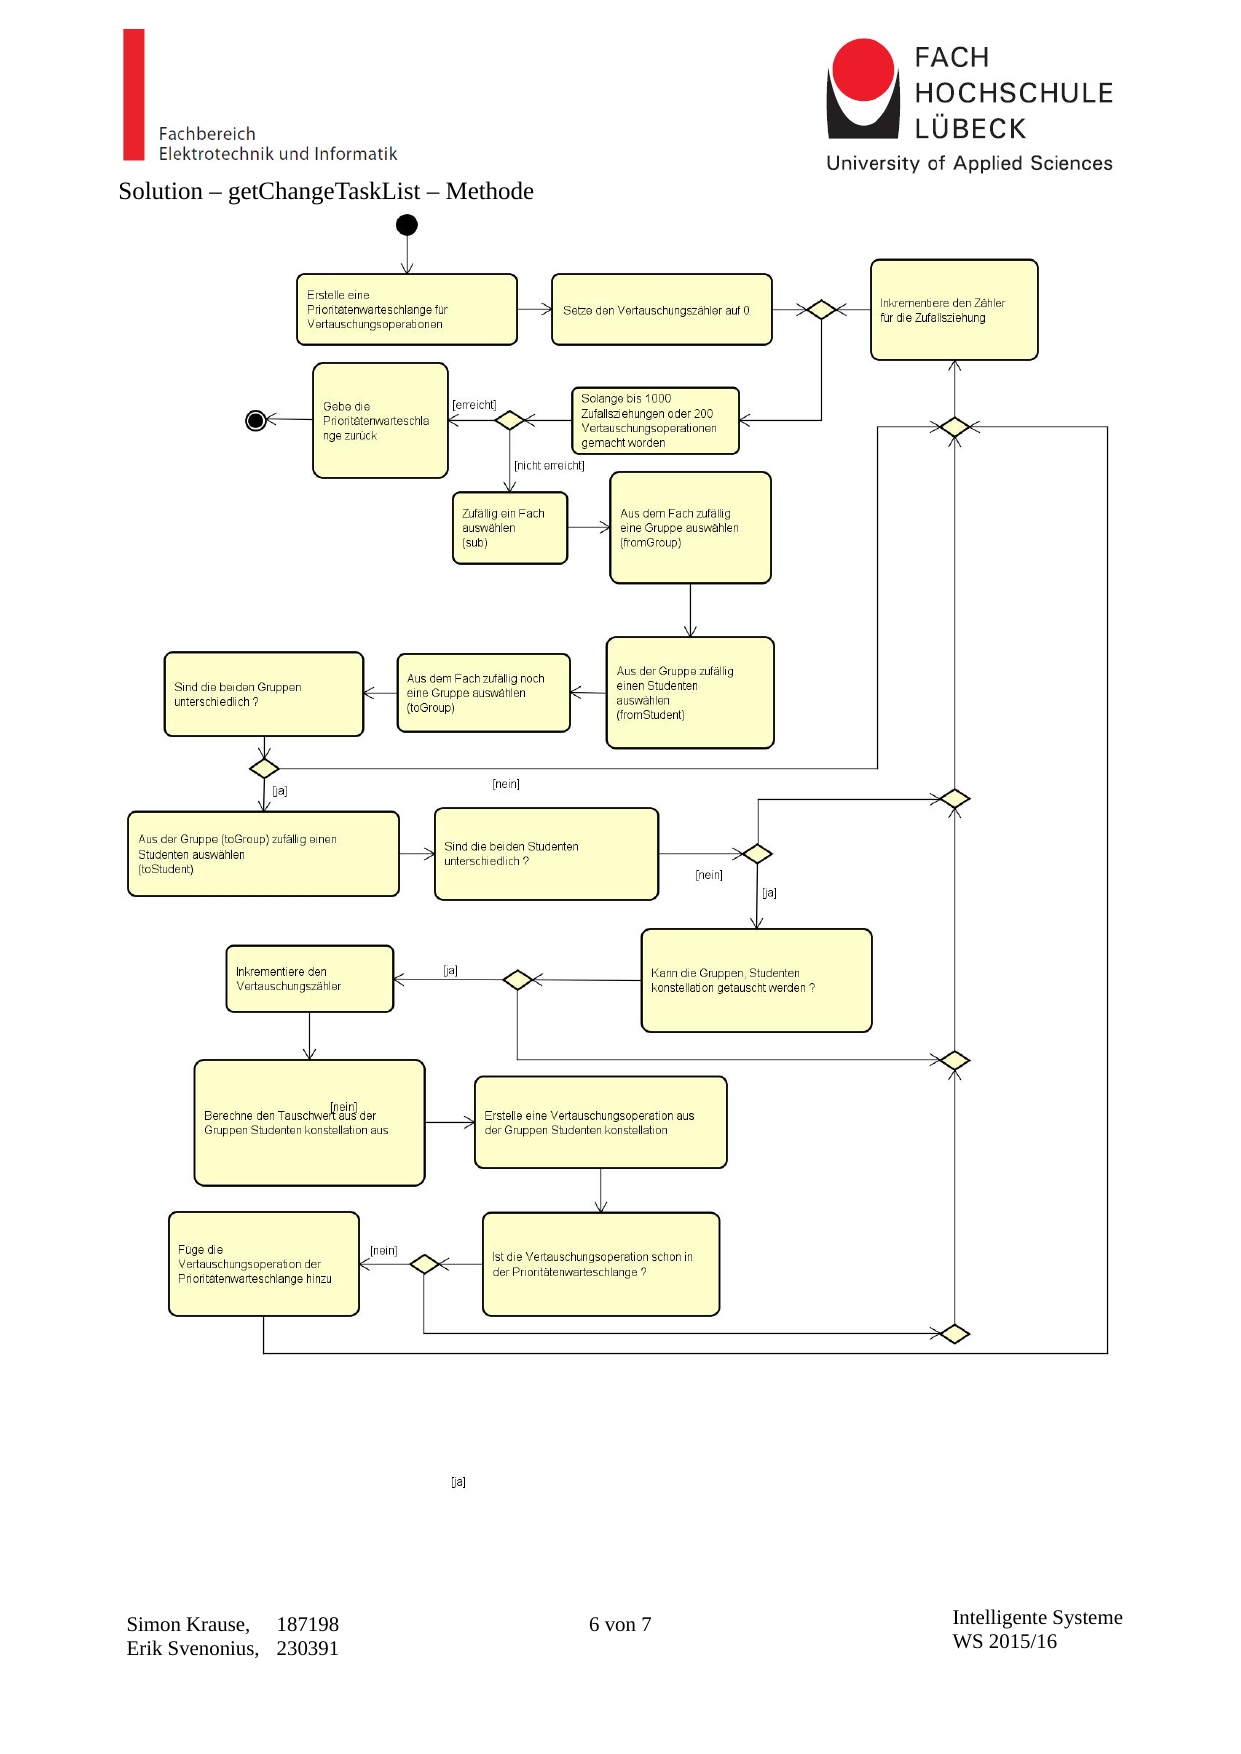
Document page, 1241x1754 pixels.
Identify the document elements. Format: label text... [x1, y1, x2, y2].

picture [118, 205, 1123, 1497]
picture [123, 29, 402, 172]
text Solution – getChangeTaskList – Methode [118, 176, 1122, 205]
picture [816, 38, 1118, 181]
